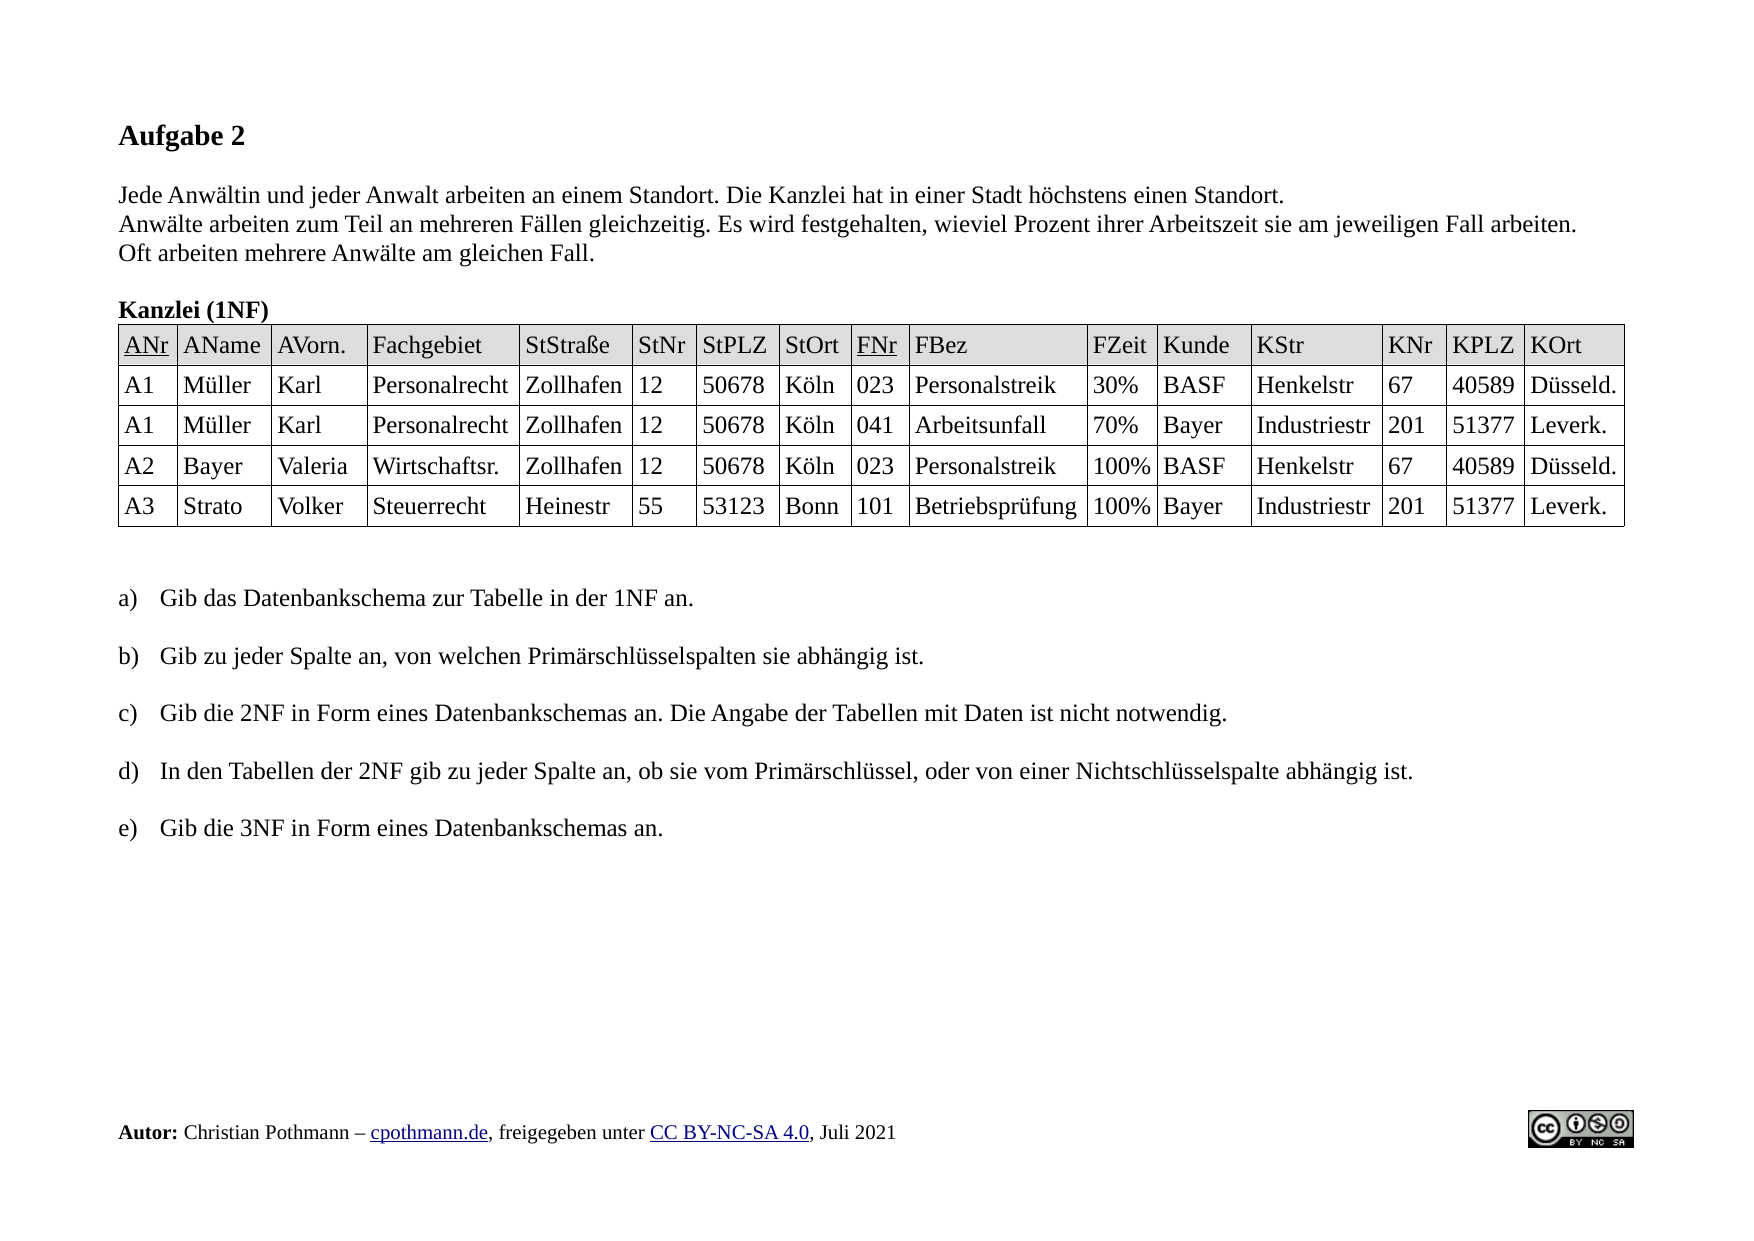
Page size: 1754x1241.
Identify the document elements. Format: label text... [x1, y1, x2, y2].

table_cell Karl [272, 366, 367, 405]
table_cell Industriestr [1252, 486, 1382, 526]
table_header AName [178, 325, 271, 364]
table_cell Personalrecht [368, 366, 519, 405]
table_cell 12 [633, 446, 696, 485]
list Gib das Datenbankschema zur Tabelle in der 1NF an. [118, 583, 1636, 612]
text Jede Anwältin und jeder Anwalt arbeiten an einem Standort. Die Kanzlei hat in einer Stadt höchstens einen Standort. [118, 180, 1636, 209]
table_cell Bayer [178, 446, 271, 485]
table_header Kunde [1158, 325, 1251, 364]
list Gib die 3NF in Form eines Datenbankschemas an. [118, 813, 1636, 842]
table_cell 55 [633, 486, 696, 526]
table_header KNr [1383, 325, 1446, 364]
text Kanzlei (1NF) [118, 295, 1636, 324]
list Gib die 2NF in Form eines Datenbankschemas an. Die Angabe der Tabellen mit Daten ist nicht notwendig. [118, 698, 1636, 727]
text Aufgabe 2 [118, 118, 1636, 152]
table_cell Zollhafen [520, 366, 632, 405]
table_cell 50678 [697, 446, 779, 485]
table_cell 201 [1383, 406, 1446, 445]
table_cell A1 [119, 366, 177, 405]
table_cell Strato [178, 486, 271, 526]
table_header StOrt [780, 325, 851, 364]
table_cell 67 [1383, 446, 1446, 485]
table_cell Düsseld. [1525, 446, 1624, 485]
table_header KOrt [1525, 325, 1624, 364]
table_cell Volker [272, 486, 367, 526]
table_cell Leverk. [1525, 406, 1624, 445]
table_cell Düsseld. [1525, 366, 1624, 405]
table_cell Henkelstr [1252, 366, 1382, 405]
table_cell 023 [852, 446, 909, 485]
table_cell Leverk. [1525, 486, 1624, 526]
text Autor: Christian Pothmann – cpothmann.de, freigegeben unter CC BY-NC-SA 4.0, Juli 2021 [118, 1120, 1528, 1144]
table_cell Arbeitsunfall [910, 406, 1087, 445]
table_header StStraße [520, 325, 632, 364]
table_cell Bayer [1158, 486, 1251, 526]
table_cell Industriestr [1252, 406, 1382, 445]
picture [1528, 1110, 1634, 1148]
table_cell 50678 [697, 366, 779, 405]
table_header StPLZ [697, 325, 779, 364]
table_cell 40589 [1447, 446, 1524, 485]
table_cell Bayer [1158, 406, 1251, 445]
table_cell Personalstreik [910, 446, 1087, 485]
table_cell 041 [852, 406, 909, 445]
table_cell Köln [780, 406, 851, 445]
table_cell 70% [1088, 406, 1157, 445]
table_cell Zollhafen [520, 446, 632, 485]
table_cell Wirtschaftsr. [368, 446, 519, 485]
table_cell 40589 [1447, 366, 1524, 405]
table_cell Köln [780, 446, 851, 485]
table_cell Valeria [272, 446, 367, 485]
table_cell A3 [119, 486, 177, 526]
table_cell Steuerrecht [368, 486, 519, 526]
table_cell 100% [1088, 486, 1157, 526]
table_cell 50678 [697, 406, 779, 445]
table_header FZeit [1088, 325, 1157, 364]
table_cell Müller [178, 406, 271, 445]
table_cell A1 [119, 406, 177, 445]
table_cell 12 [633, 406, 696, 445]
text Oft arbeiten mehrere Anwälte am gleichen Fall. [118, 238, 1636, 267]
table_cell 51377 [1447, 406, 1524, 445]
table_cell 201 [1383, 486, 1446, 526]
table_cell 67 [1383, 366, 1446, 405]
table_header KPLZ [1447, 325, 1524, 364]
table_cell Karl [272, 406, 367, 445]
table_header KStr [1252, 325, 1382, 364]
table_cell 023 [852, 366, 909, 405]
table_cell Betriebsprüfung [910, 486, 1087, 526]
table_header Fachgebiet [368, 325, 519, 364]
table_cell 12 [633, 366, 696, 405]
table_cell BASF [1158, 366, 1251, 405]
list In den Tabellen der 2NF gib zu jeder Spalte an, ob sie vom Primärschlüssel, oder von einer Nichtschlüsselspalte abhängig ist. [118, 756, 1636, 784]
text Anwälte arbeiten zum Teil an mehreren Fällen gleichzeitig. Es wird festgehalten, wieviel Prozent ihrer Arbeitszeit sie am jeweiligen Fall arbeiten. [118, 209, 1636, 238]
table_cell Henkelstr [1252, 446, 1382, 485]
table_cell Müller [178, 366, 271, 405]
table_cell Personalstreik [910, 366, 1087, 405]
table_cell A2 [119, 446, 177, 485]
table_cell Zollhafen [520, 406, 632, 445]
table_header FNr [852, 325, 909, 364]
table_cell 30% [1088, 366, 1157, 405]
table_header ANr [119, 325, 177, 364]
table_header AVorn. [272, 325, 367, 364]
table_cell 53123 [697, 486, 779, 526]
table_header FBez [910, 325, 1087, 364]
table_cell Personalrecht [368, 406, 519, 445]
table_cell Bonn [780, 486, 851, 526]
table_cell 101 [852, 486, 909, 526]
table_cell BASF [1158, 446, 1251, 485]
list Gib zu jeder Spalte an, von welchen Primärschlüsselspalten sie abhängig ist. [118, 641, 1636, 669]
table_cell 51377 [1447, 486, 1524, 526]
table_cell 100% [1088, 446, 1157, 485]
table_header StNr [633, 325, 696, 364]
table_cell Köln [780, 366, 851, 405]
table_cell Heinestr [520, 486, 632, 526]
